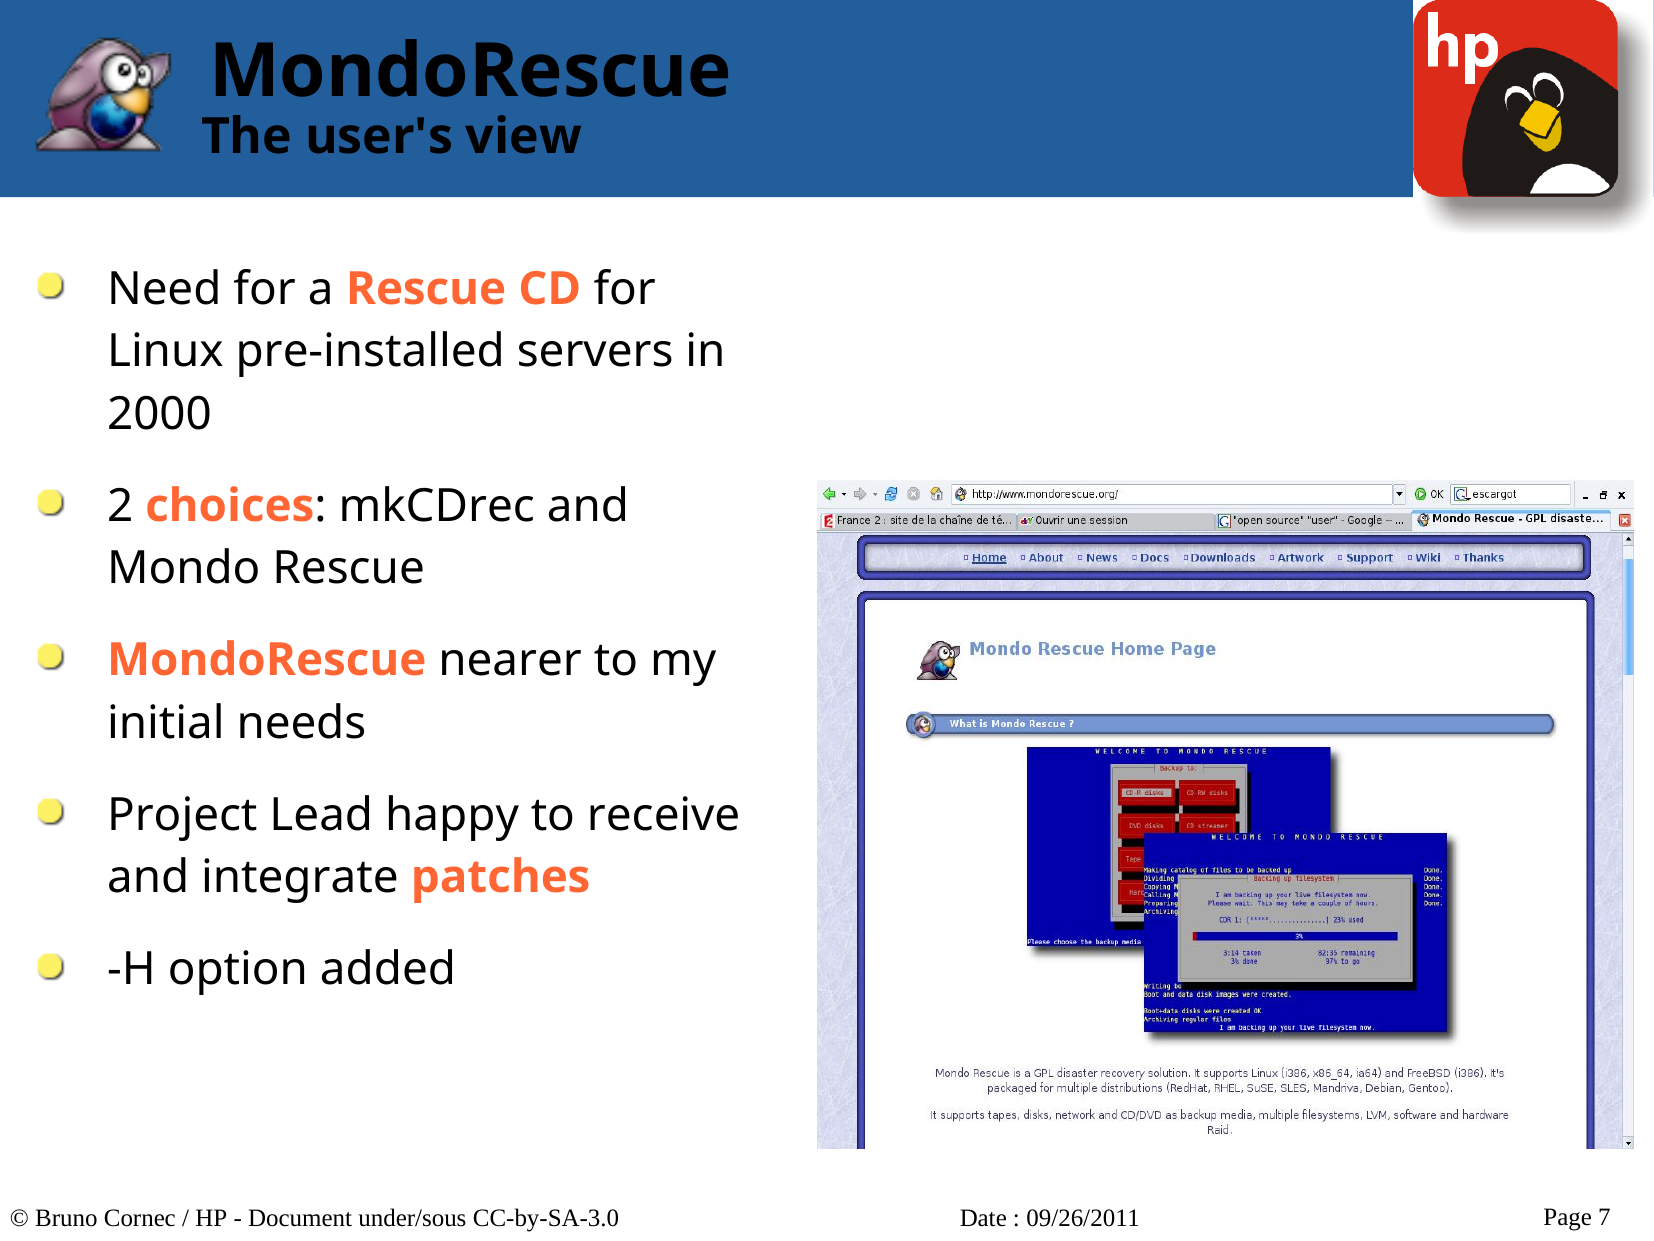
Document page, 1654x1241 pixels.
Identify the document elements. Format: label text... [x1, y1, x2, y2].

picture [0, 0, 211, 199]
picture [36, 952, 67, 983]
list Need for a Rescue CD for Linux pre-installed servers in 2000 2 choices: mkCDrec and Mondo Rescue MondoRescue nearer to my initial needs Project Lead happy to receive and integrate patches -H option added [24, 255, 780, 919]
picture [817, 479, 1634, 1149]
picture [1413, 0, 1654, 235]
title The user's view [201, 32, 1190, 241]
